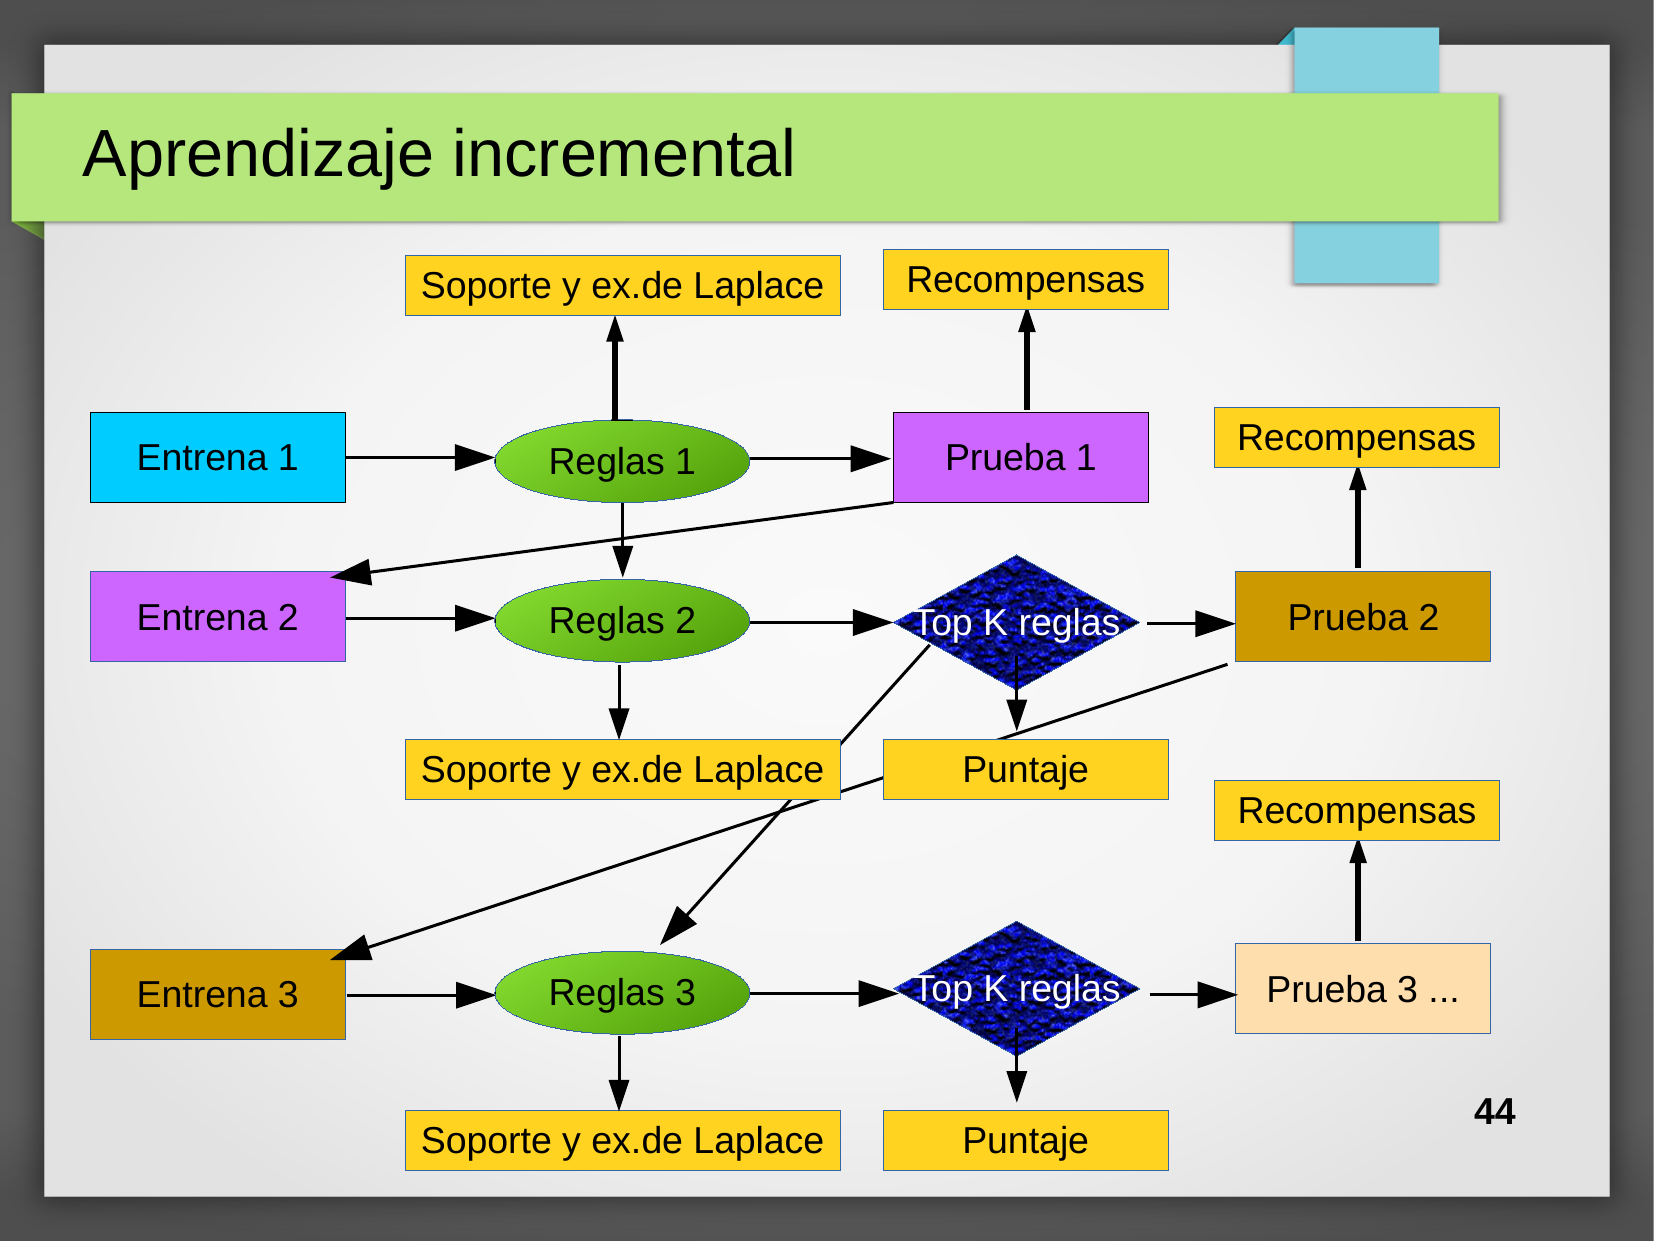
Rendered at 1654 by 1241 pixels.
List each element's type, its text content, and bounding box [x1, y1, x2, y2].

text_box Puntaje [883, 1110, 1169, 1171]
text_box Reglas 2 [494, 579, 750, 663]
text_box [1459, 1083, 1654, 1154]
text_box Reglas 1 [494, 419, 750, 503]
text_box Prueba 2 [1235, 571, 1491, 662]
text_box Soporte y ex.de Laplace [405, 255, 841, 316]
text_box Soporte y ex.de Laplace [405, 1110, 841, 1171]
title Aprendizaje incremental [82, 79, 1501, 229]
text_box Entrena 2 [90, 571, 346, 662]
text_box Entrena 3 [90, 949, 346, 1040]
text_box Puntaje [883, 739, 1169, 800]
text_box Prueba 1 [893, 412, 1149, 503]
text_box Recompensas [1214, 780, 1500, 841]
text_box Top K reglas [893, 921, 1140, 1056]
text_box Top K reglas [893, 554, 1140, 690]
text_box Recompensas [883, 249, 1169, 310]
text_box Soporte y ex.de Laplace [405, 739, 841, 800]
text_box Reglas 3 [494, 951, 750, 1035]
picture [0, 0, 1654, 1241]
text_box Entrena 1 [90, 412, 346, 503]
text_box Prueba 3 ... [1235, 943, 1491, 1034]
text_box Recompensas [1214, 407, 1500, 468]
